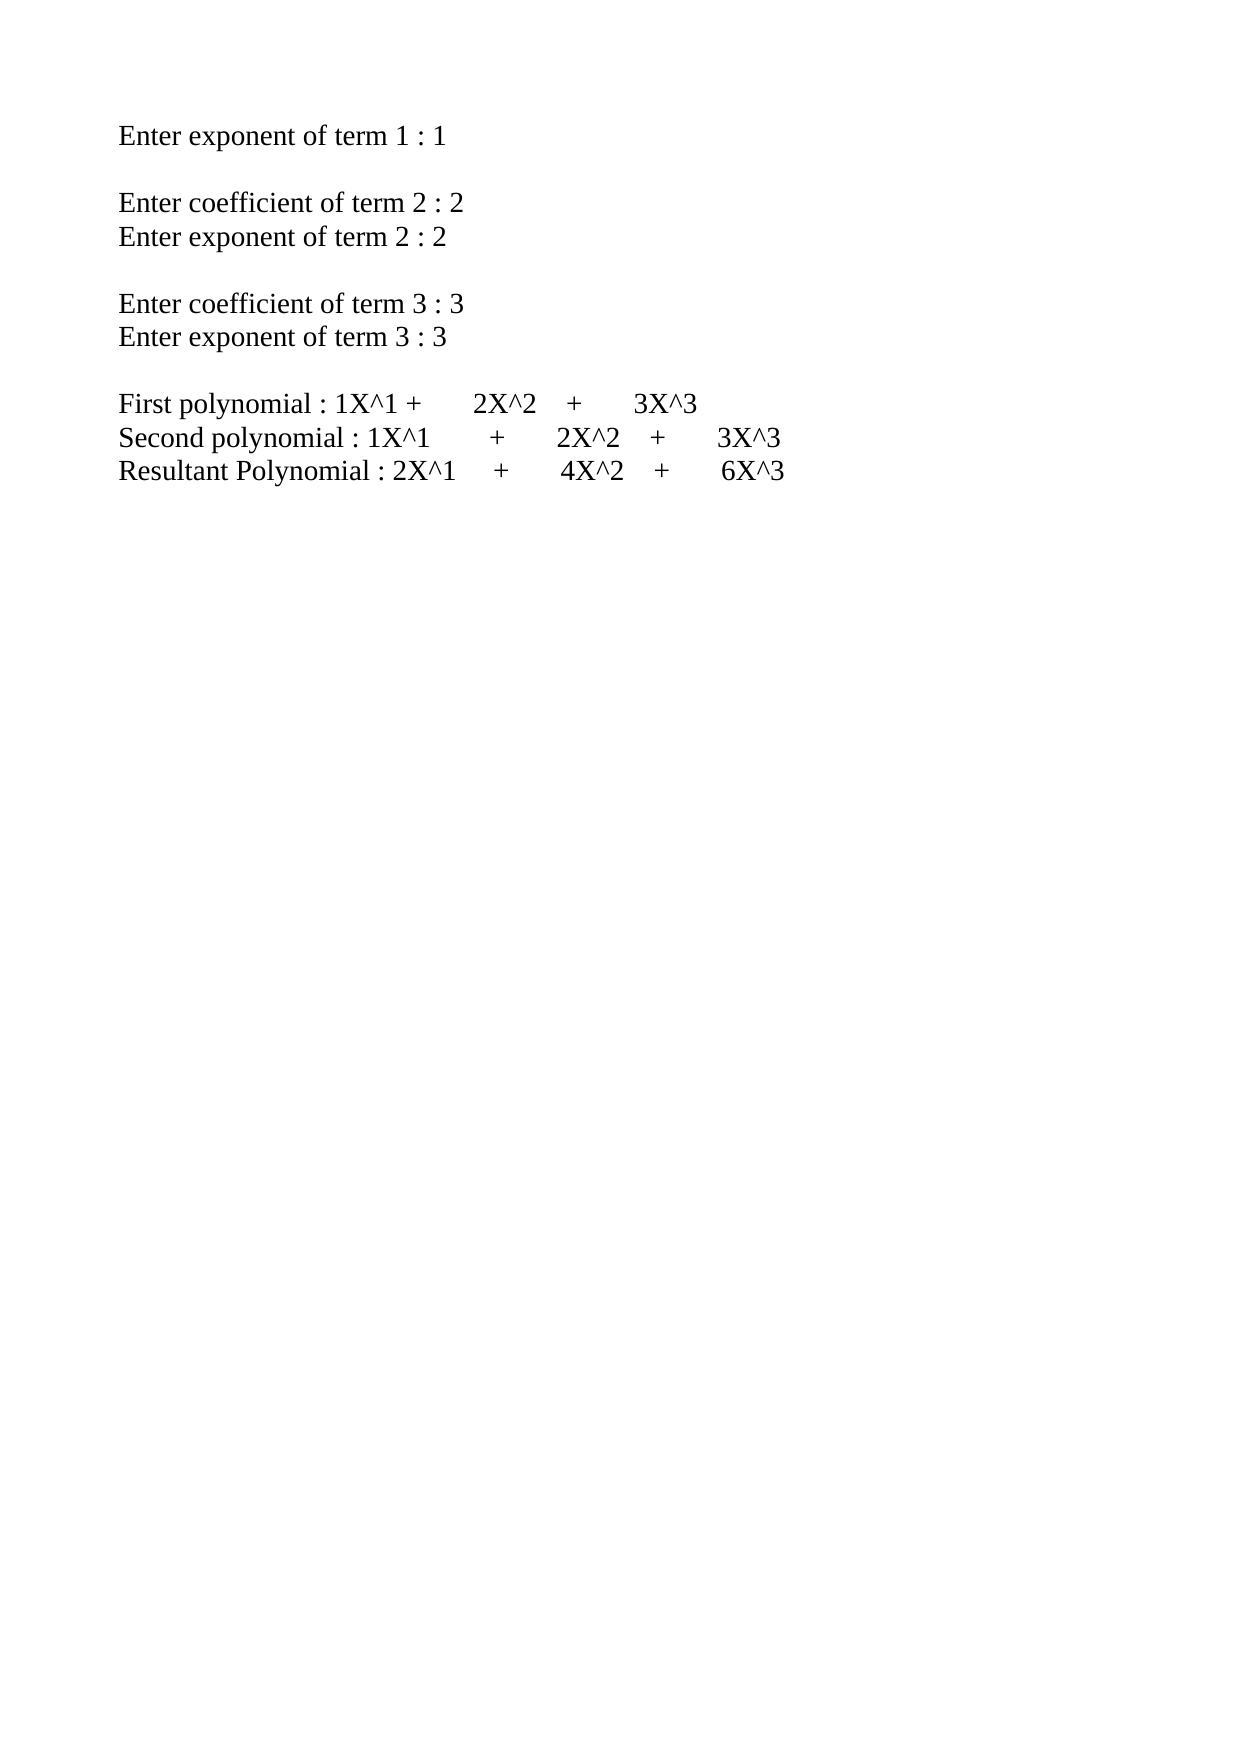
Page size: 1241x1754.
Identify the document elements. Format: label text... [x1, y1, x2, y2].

text Enter exponent of term 1 : 1 [118, 118, 1122, 152]
text Enter coefficient of term 3 : 3 [118, 286, 1122, 319]
text Enter coefficient of term 2 : 2 [118, 185, 1122, 219]
text Second polynomial : 1X^1 + 2X^2 + 3X^3 [118, 420, 1122, 453]
text First polynomial : 1X^1 + 2X^2 + 3X^3 [118, 386, 1122, 420]
text Resultant Polynomial : 2X^1 + 4X^2 + 6X^3 [118, 453, 1122, 487]
text Enter exponent of term 3 : 3 [118, 319, 1122, 353]
text Enter exponent of term 2 : 2 [118, 219, 1122, 252]
